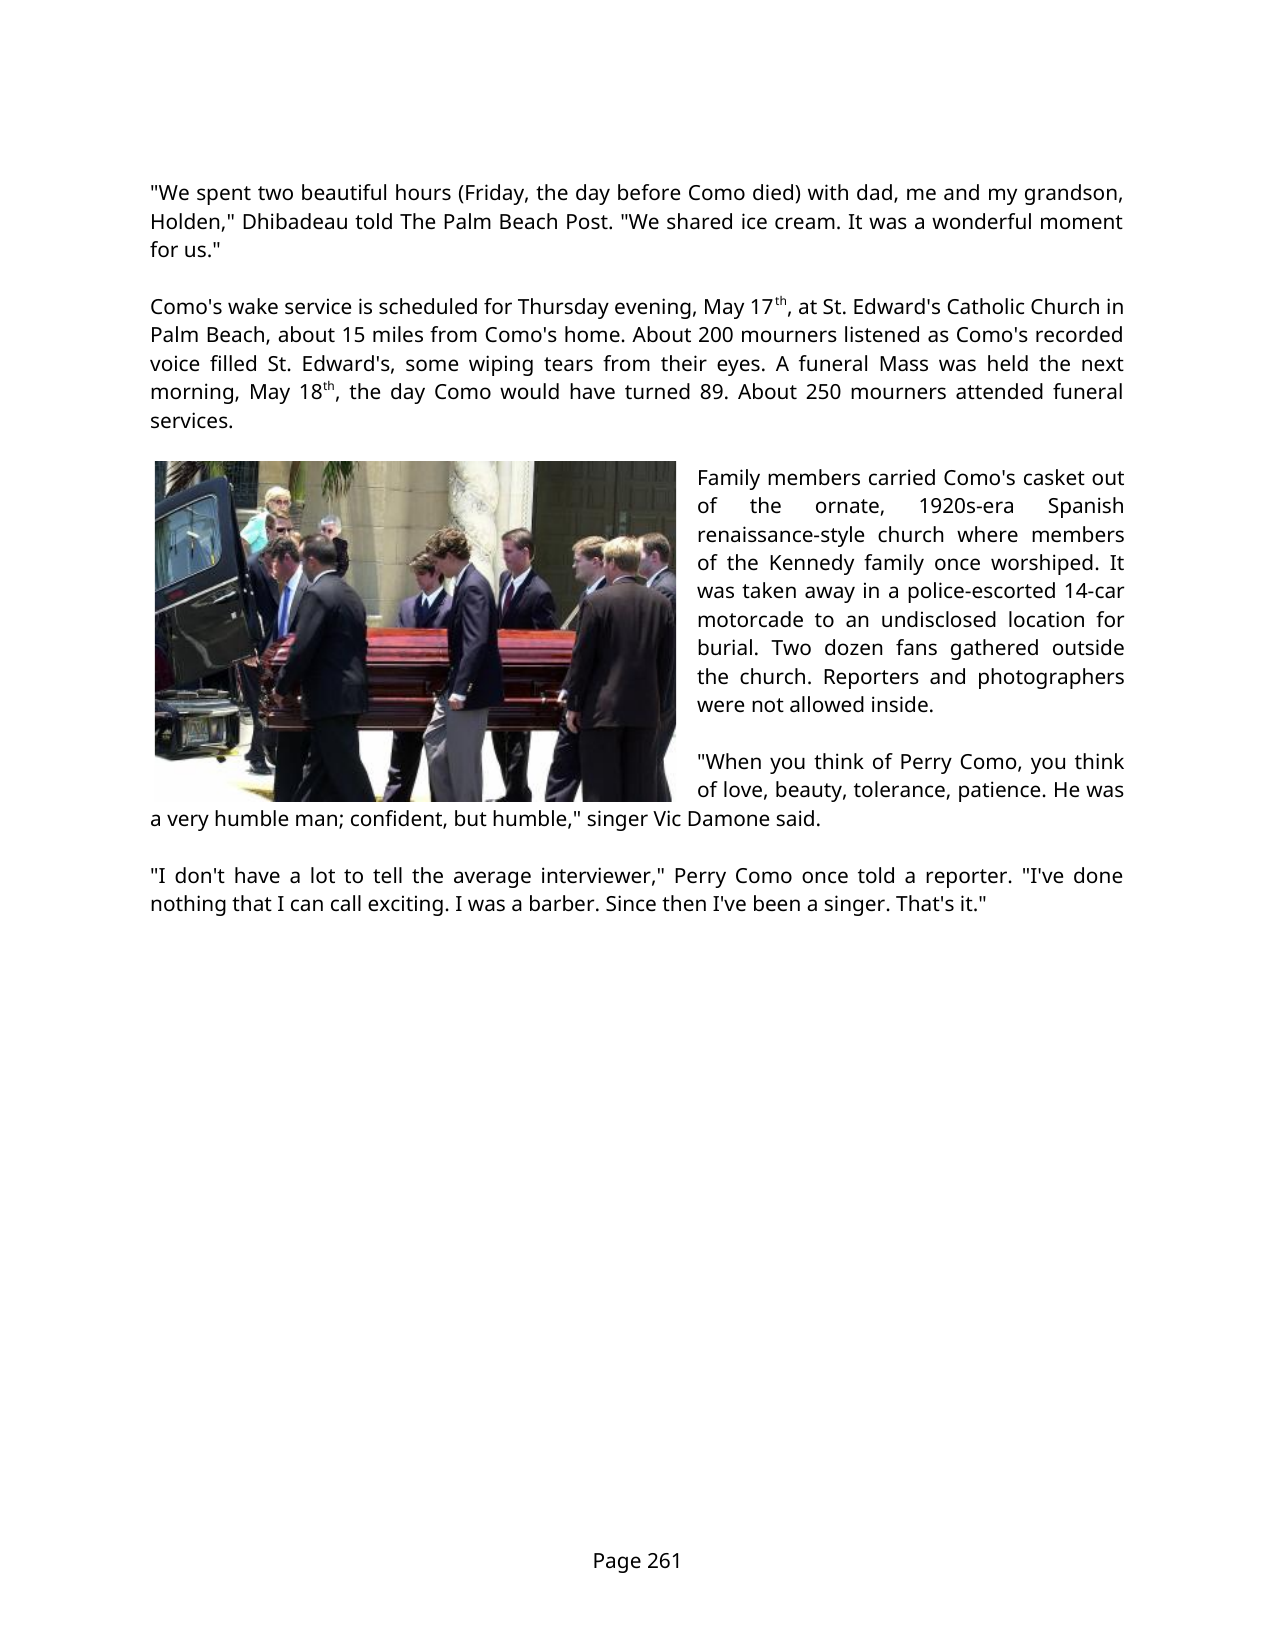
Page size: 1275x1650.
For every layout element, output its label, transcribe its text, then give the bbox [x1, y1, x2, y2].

text Como's wake service is scheduled for Thursday evening, May 17th, at St. Edward's Catholic Church in Palm Beach, about 15 miles from Como's home. About 200 mourners listened as Como's recorded voice filled St. Edward's, some wiping tears from their eyes. A funeral Mass was held the next morning, May 18th, the day Como would have turned 89. About 250 mourners attended funeral services. [150, 292, 1125, 434]
text "We spent two beautiful hours (Friday, the day before Como died) with dad, me and my grandson, Holden," Dhibadeau told The Palm Beach Post. "We shared ice cream. It was a wonderful moment for us." [150, 178, 1125, 264]
text Family members carried Como's casket out of the ornate, 1920s-era Spanish renaissance-style church where members of the Kennedy family once worshiped. It was taken away in a police-escorted 14-car motorcade to an undisclosed location for burial. Two dozen fans gathered outside the church. Reporters and photographers were not allowed inside. [678, 463, 1125, 719]
picture [154, 461, 677, 802]
text "I don't have a lot to tell the average interviewer," Perry Como once told a reporter. "I've done nothing that I can call exciting. I was a barber. Since then I've been a singer. That's it." [150, 861, 1125, 918]
text "When you think of Perry Como, you think of love, beauty, tolerance, patience. He was a very humble man; confident, but humble," singer Vic Damone said. [150, 747, 1125, 832]
